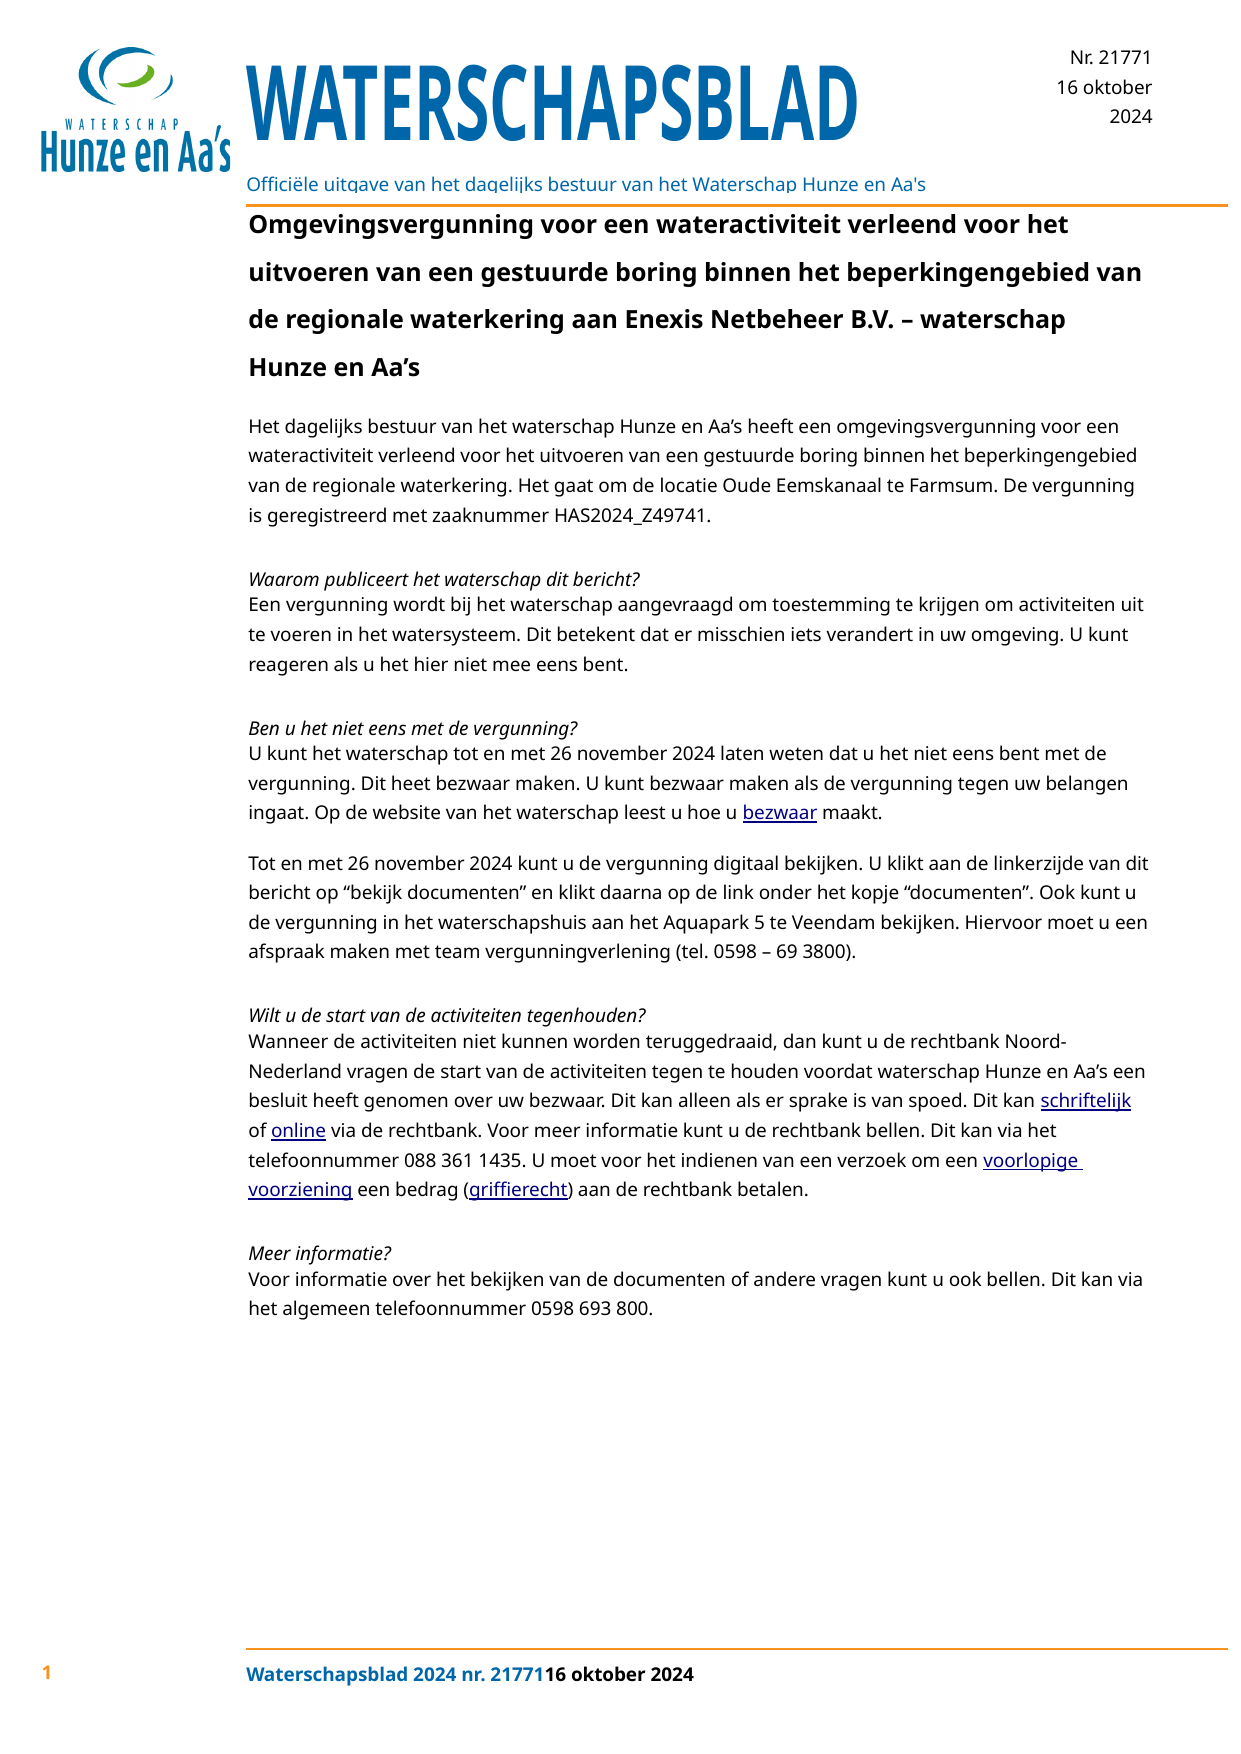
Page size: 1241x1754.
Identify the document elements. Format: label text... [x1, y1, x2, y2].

text Waarom publiceert het waterschap dit bericht? [248, 566, 1152, 592]
text Het dagelijks bestuur van het waterschap Hunze en Aa’s heeft een omgevingsvergunning voor een wateractiviteit verleend voor het uitvoeren van een gestuurde boring binnen het beperkingengebied van de regionale waterkering. Het gaat om de locatie Oude Eemskanaal te Farmsum. De vergunning is geregistreerd met zaaknummer HAS2024_Z49741. [248, 413, 1152, 528]
text Wanneer de activiteiten niet kunnen worden teruggedraaid, dan kunt u de rechtbank Noord-Nederland vragen de start van de activiteiten tegen te houden voordat waterschap Hunze en Aa’s een besluit heeft genomen over uw bezwaar. Dit kan alleen als er sprake is van spoed. Dit kan schriftelijk of online via de rechtbank. Voor meer informatie kunt u de rechtbank bellen. Dit kan via het telefoonnummer 088 361 1435. U moet voor het indienen van een verzoek om een voorlopige voorziening een bedrag (griffierecht) aan de rechtbank betalen. [248, 1028, 1152, 1202]
picture [41, 47, 231, 172]
text Ben u het niet eens met de vergunning? [248, 715, 1152, 740]
text Meer informatie? [248, 1240, 1152, 1266]
text Wilt u de start van de activiteiten tegenhouden? [248, 1003, 1152, 1028]
text Een vergunning wordt bij het waterschap aangevraagd om toestemming te krijgen om activiteiten uit te voeren in het watersysteem. Dit betekent dat er misschien iets verandert in uw omgeving. U kunt reageren als u het hier niet mee eens bent. [248, 592, 1152, 676]
picture [183, 163, 191, 172]
text Omgevingsvergunning voor een wateractiviteit verleend voor het uitvoeren van een gestuurde boring binnen het beperkingengebied van de regionale waterkering aan Enexis Netbeheer B.V. – waterschap Hunze en Aa’s [248, 207, 1152, 384]
text U kunt het waterschap tot en met 26 november 2024 laten weten dat u het niet eens bent met de vergunning. Dit heet bezwaar maken. U kunt bezwaar maken als de vergunning tegen uw belangen ingaat. Op de website van het waterschap leest u hoe u bezwaar maakt. [248, 740, 1152, 825]
text Voor informatie over het bekijken van de documenten of andere vragen kunt u ook bellen. Dit kan via het algemeen telefoonnummer 0598 693 800. [248, 1266, 1152, 1321]
picture [47, 154, 51, 172]
picture [226, 145, 231, 156]
text Tot en met 26 november 2024 kunt u de vergunning digitaal bekijken. U klikt aan de linkerzijde van dit bericht op “bekijk documenten” en klikt daarna op de link onder het kopje “documenten”. Ook kunt u de vergunning in het waterschapshuis aan het Aquapark 5 te Veendam bekijken. Hiervoor moet u een afspraak maken met team vergunningverlening (tel. 0598 – 69 3800). [248, 850, 1152, 964]
